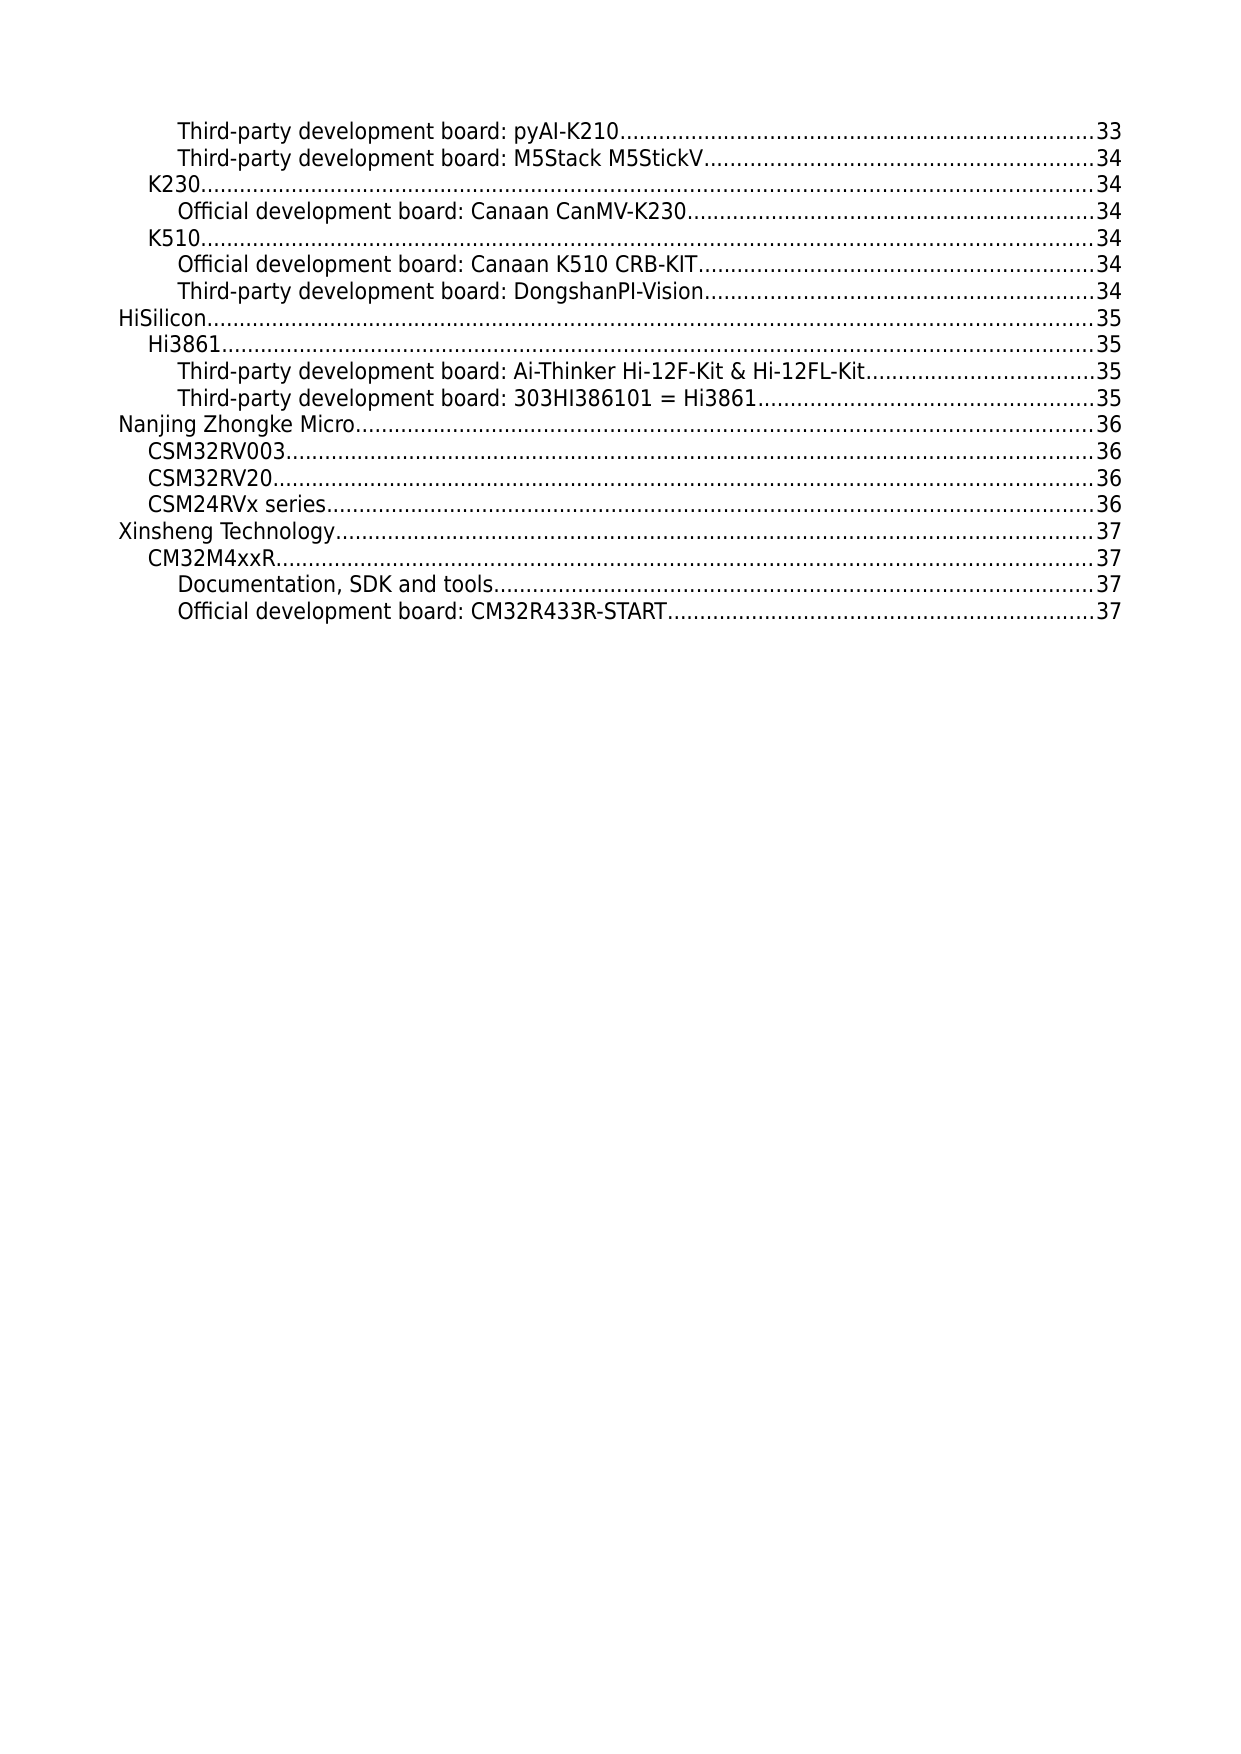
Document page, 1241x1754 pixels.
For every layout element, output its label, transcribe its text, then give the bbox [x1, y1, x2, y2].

text K230 34 [148, 171, 1122, 198]
text Third-party development board: pyAI-K210 33 [177, 118, 1122, 145]
text Third-party development board: Ai-Thinker Hi-12F-Kit & Hi-12FL-Kit 35 [177, 358, 1122, 385]
text CSM32RV20 36 [148, 465, 1122, 491]
text Third-party development board: M5Stack M5StickV 34 [177, 145, 1122, 171]
text Nanjing Zhongke Micro 36 [118, 411, 1122, 438]
text Third-party development board: DongshanPI-Vision 34 [177, 278, 1122, 305]
text Official development board: Canaan CanMV-K230 34 [177, 198, 1122, 225]
text Xinsheng Technology 37 [118, 518, 1122, 545]
text HiSilicon 35 [118, 305, 1122, 331]
text Third-party development board: 303HI386101 = Hi3861 35 [177, 385, 1122, 411]
text CM32M4xxR 37 [148, 545, 1122, 571]
text K510 34 [148, 225, 1122, 251]
text Documentation, SDK and tools 37 [177, 571, 1122, 598]
text Official development board: Canaan K510 CRB-KIT 34 [177, 251, 1122, 278]
text Official development board: CM32R433R-START 37 [177, 598, 1122, 625]
text CSM32RV003 36 [148, 438, 1122, 465]
text CSM24RVx series 36 [148, 491, 1122, 518]
text Hi3861 35 [148, 331, 1122, 358]
